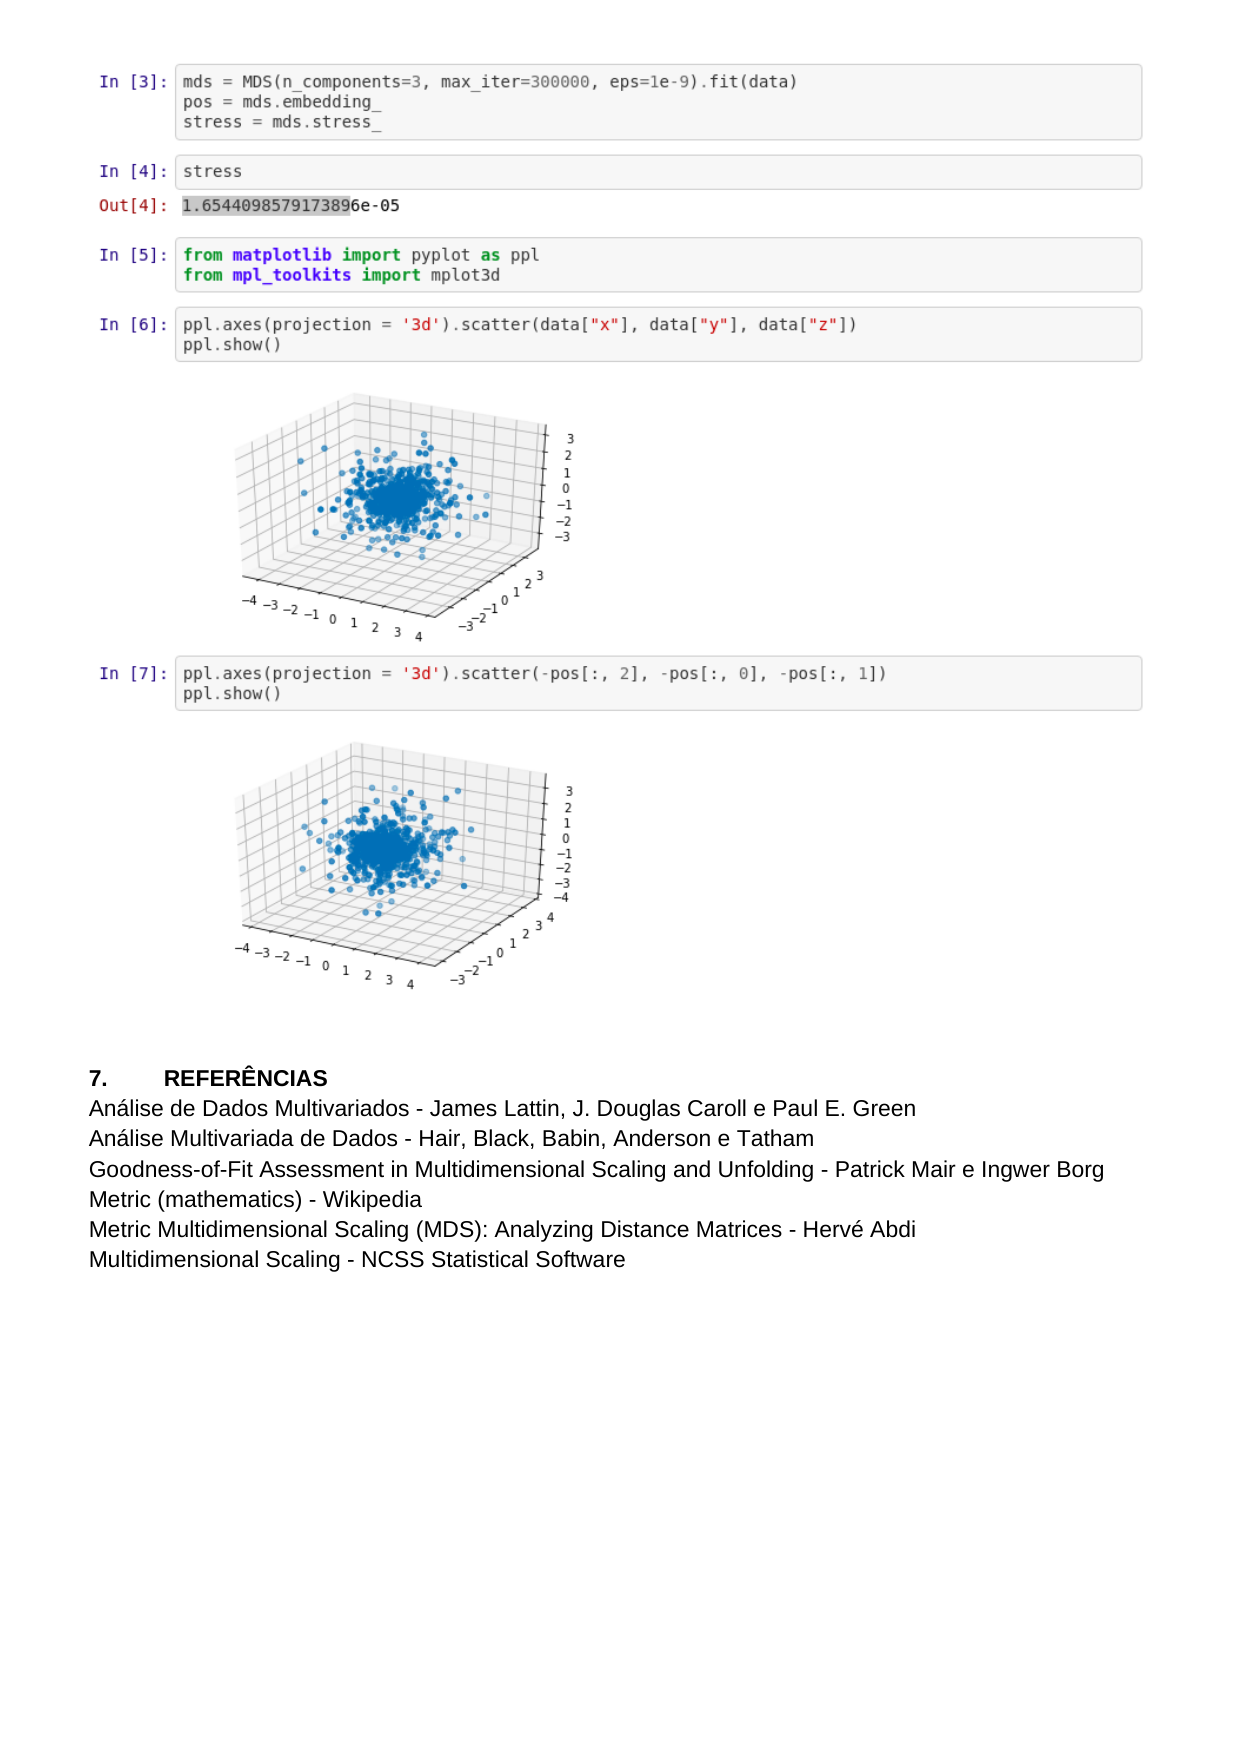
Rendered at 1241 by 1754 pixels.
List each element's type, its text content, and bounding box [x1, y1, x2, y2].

text 7. REFERÊNCIAS [88, 1065, 1152, 1091]
text Análise de Dados Multivariados - James Lattin, J. Douglas Caroll e Paul E. Green [88, 1095, 1152, 1121]
text Metric (mathematics) - Wikipedia [88, 1186, 1152, 1212]
text Multidimensional Scaling - NCSS Statistical Software [88, 1246, 1152, 1272]
text Goodness-of-Fit Assessment in Multidimensional Scaling and Unfolding - Patrick Mair e Ingwer Borg [88, 1156, 1152, 1182]
picture [88, 58, 1152, 1001]
text Análise Multivariada de Dados - Hair, Black, Babin, Anderson e Tatham [88, 1125, 1152, 1152]
text Metric Multidimensional Scaling (MDS): Analyzing Distance Matrices - Hervé Abdi [88, 1216, 1152, 1242]
